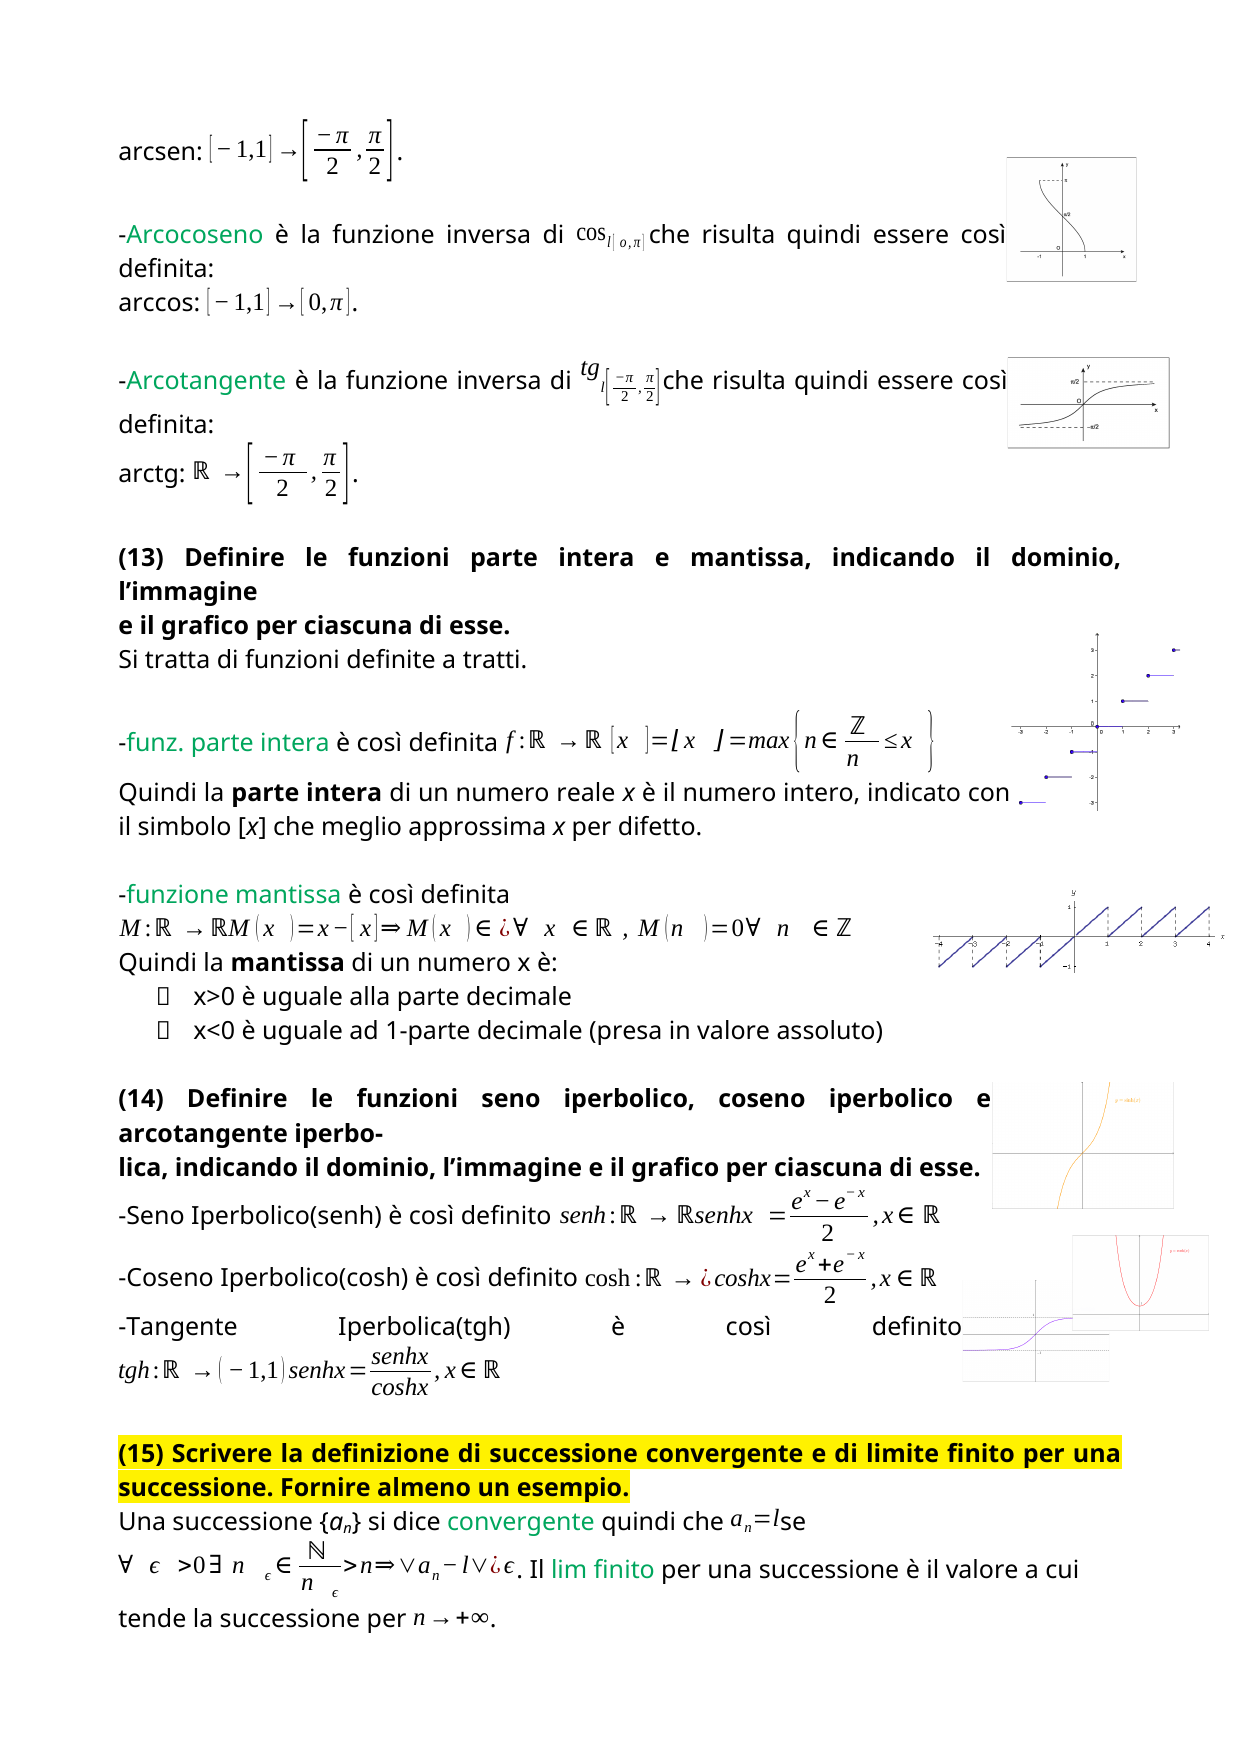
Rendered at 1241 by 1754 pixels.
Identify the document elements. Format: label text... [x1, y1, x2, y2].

text -funzione mantissa è così definita [118, 877, 1122, 945]
text (15) Scrivere la definizione di successione convergente e di limite finito per una successione. Fornire almeno un esempio. [118, 1435, 1122, 1503]
picture [1011, 633, 1180, 811]
text arctg: . [118, 441, 1122, 505]
list x>0 è uguale alla parte decimale [156, 979, 1122, 1013]
picture [992, 1082, 1174, 1209]
text arccos: . [118, 285, 1122, 319]
text -Seno Iperbolico(senh) è così definito [118, 1183, 1122, 1246]
text Si tratta di funzioni definite a tratti. [118, 642, 1011, 676]
text Una successione {an} si dice convergente quindi che se . Il lim finito per una successione è il valore a cui tende la successione per . [118, 1503, 1122, 1634]
text -funz. parte intera è così definita [118, 710, 1011, 774]
text (14) Definire le funzioni seno iperbolico, coseno iperbolico e arcotangente iperbo- [118, 1081, 1122, 1149]
text -Arcocoseno è la funzione inversa di che risulta quindi essere così definita: [118, 217, 1122, 285]
picture [962, 1235, 1209, 1382]
text -Tangente Iperbolica(tgh) è così definito [118, 1308, 1122, 1401]
text Quindi la parte intera di un numero reale x è il numero intero, indicato con il simbolo [x] che meglio approssima x per difetto. [118, 774, 1122, 843]
text e il grafico per ciascuna di esse. [118, 608, 1122, 642]
text arcsen: . [118, 118, 1122, 183]
text -Coseno Iperbolico(cosh) è così definito [118, 1246, 1072, 1308]
text -Arcotangente è la funzione inversa di che risulta quindi essere così definita: [118, 353, 1122, 441]
text (13) Definire le funzioni parte intera e mantissa, indicando il dominio, l’immagine [118, 539, 1122, 608]
list x<0 è uguale ad 1-parte decimale (presa in valore assoluto) [156, 1013, 1122, 1047]
text lica, indicando il dominio, l’immagine e il grafico per ciascuna di esse. [118, 1149, 992, 1183]
picture [921, 890, 1232, 978]
text Quindi la mantissa di un numero x è: [118, 945, 1122, 979]
picture [1006, 157, 1137, 282]
picture [1007, 357, 1170, 449]
